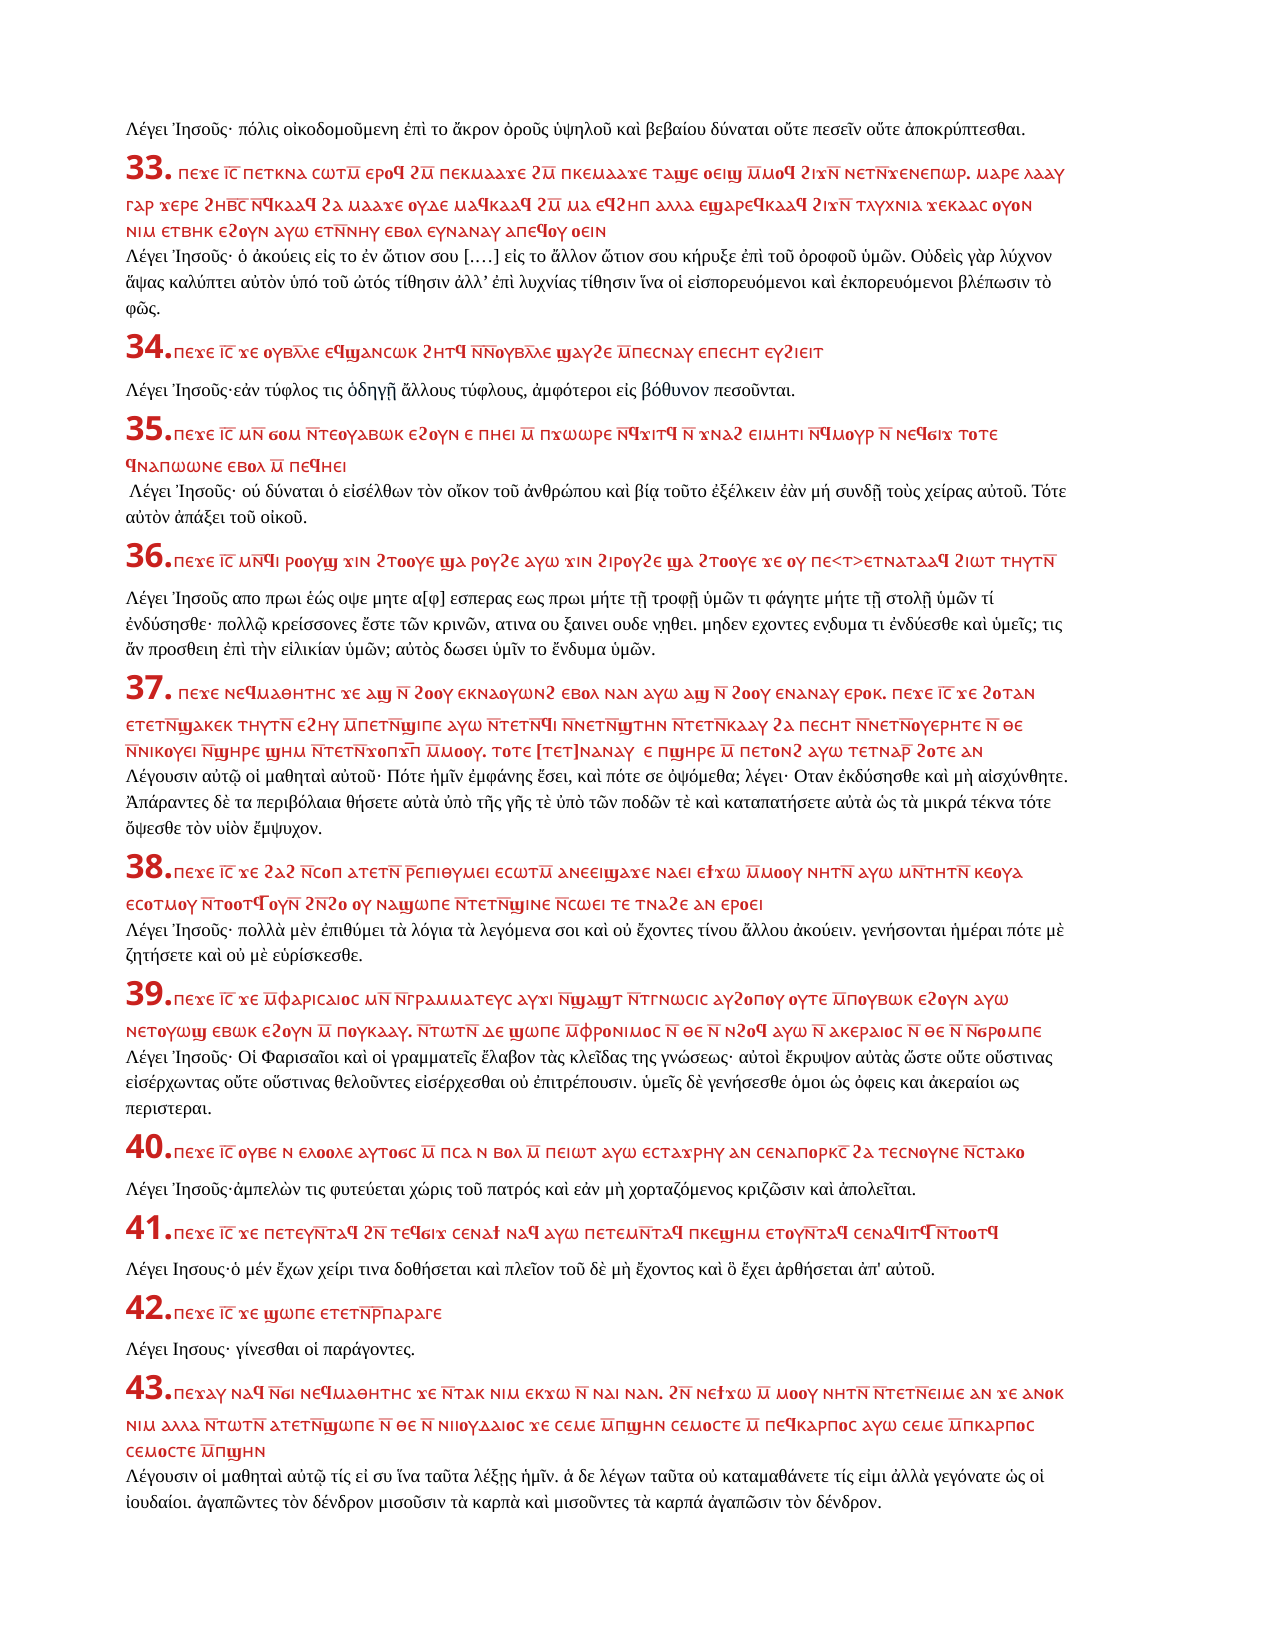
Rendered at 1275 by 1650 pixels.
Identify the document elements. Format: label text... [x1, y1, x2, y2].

list Λέγει Ἰησοῦς· ὁ ἀκούεις εἰς το ἐν ὤτιον σου [.…] εἰς το ἄλλον ὤτιον σου κήρυξε ἐπὶ τoῦ ὀροφοῦ ὑμῶν. Οὐδεὶς γὰρ λύχνον ἅψας καλύπτει αὐτὸν ὑπό τοῦ ὠτός τίθησιν ἀλλ’ ἐπὶ λυχνίας τίθησιν ἵνα οἱ εἰσπορευόμενοι καὶ ἐκπορευόμενοι βλέπωσιν τὸ φῶς. [2, 245, 1068, 318]
list ⲡⲉϫⲉ ⲓ̅ⲥ̅ ϫⲉ oⲩⲃⲗ̅ⲗⲉ ⲉϥϣⲁⲛⲥⲱⲕ ϩⲏⲧϥ ⲛ̅ⲛ̅oⲩⲃⲗ̅ⲗⲉ ϣⲁⲩϩⲉ ⲙ̅ⲡⲉⲥⲛⲁⲩ ⲉⲡⲉⲥⲏⲧ ⲉⲩϩⲓⲉⲓⲧ [2, 323, 1068, 368]
list ⲡⲉϫⲉ ⲓ̅ⲥ̅ ⲙⲛ̅ ϭoⲙ ⲛ̅ⲧⲉoⲩⲁⲃⲱⲕ ⲉϩoⲩⲛ ⲉ ⲡⲏⲉⲓ ⲙ̅ ⲡϫⲱⲱⲣⲉ ⲛ̅ϥϫⲓⲧϥ ⲛ̅ ϫⲛⲁϩ ⲉⲓⲙⲏⲧⲓ ⲛ̅ϥⲙoⲩⲣ ⲛ̅ ⲛⲉϥϭⲓϫ ⲧoⲧⲉ ϥⲛⲁⲡⲱⲱⲛⲉ ⲉⲃoⲗ ⲙ̅ ⲡⲉϥⲏⲉⲓ [2, 405, 1068, 476]
list Λέγει Ἰησοῦς· Οἱ Φαρισαῖοι καὶ οἱ γραμματεῖς ἔλαβον τὰς κλεῖδας της γνώσεως· αὐτοὶ ἔκρυψον αὐτὰς ὤστε οὔτε οὕστινας εἰσέρχωντας οὔτε οὕστινας θελοῦντες εἰσέρχεσθαι οὐ ἐπιτρέπουσιν. ὑμεῖς δὲ γενήσεσθε ὁμοι ὡς ὀφεις και ἀκεραίοι ως περιστεραι. [2, 1046, 1068, 1119]
list ⲡⲉϫⲉ ⲓ̅ⲥ̅ ⲙⲛ̅ϥⲓ ⲣooⲩϣ ϫⲓⲛ ϩⲧooⲩⲉ ϣⲁ ⲣoⲩϩⲉ ⲁⲩⲱ ϫⲓⲛ ϩⲓⲣoⲩϩⲉ ϣⲁ ϩⲧooⲩⲉ ϫⲉ oⲩ ⲡⲉ<ⲧ>ⲉⲧⲛⲁⲧⲁⲁϥ ϩⲓⲱⲧ ⲧⲏⲩⲧⲛ̅ [2, 532, 1068, 577]
list ⲡⲉϫⲉ ⲓ̅ⲥ̅ ⲡⲉⲧⲕⲛⲁ ⲥⲱⲧⲙ̅ ⲉⲣoϥ ϩⲙ̅ ⲡⲉⲕⲙⲁⲁϫⲉ ϩⲙ̅ ⲡⲕⲉⲙⲁⲁϫⲉ ⲧⲁϣⲉ oⲉⲓϣ ⲙ̅ⲙoϥ ϩⲓϫⲛ̅ ⲛⲉⲧⲛ̅ϫⲉⲛⲉⲡⲱⲣ. ⲙⲁⲣⲉ ⲗⲁⲁⲩ ⲅⲁⲣ ϫⲉⲣⲉ ϩⲏⲃ̅ⲥ̅ ⲛ̅ϥⲕⲁⲁϥ ϩⲁ ⲙⲁⲁϫⲉ oⲩⲇⲉ ⲙⲁϥⲕⲁⲁϥ ϩⲙ̅ ⲙⲁ ⲉϥϩⲏⲡ ⲁⲗⲗⲁ ⲉϣⲁⲣⲉϥⲕⲁⲁϥ ϩⲓϫⲛ̅ ⲧⲗⲩⲭⲛⲓⲁ ϫⲉⲕⲁⲁⲥ oⲩoⲛ ⲛⲓⲙ ⲉⲧⲃⲏⲕ ⲉϩoⲩⲛ ⲁⲩⲱ ⲉⲧⲛ̅ⲛⲏⲩ ⲉⲃoⲗ ⲉⲩⲛⲁⲛⲁⲩ ⲁⲡⲉϥoⲩ oⲉⲓⲛ [2, 144, 1068, 241]
list Λέγει Ἰησοῦς· ού δύναται ὁ εἰσέλθων τὸν οἴκον τοῦ ἀνθρώπου καὶ βίᾳ τοῦτο ἐξέλκειν ἐὰν μή συνδῇ τοὺς χείρας αὐτοῦ. Τότε αὐτὸν ἀπάξει τοῦ οἰκοῦ. [2, 480, 1068, 528]
list Λέγουσιν αὐτῷ οἱ μαθηταὶ αὐτοῦ· Πότε ἡμῖν ἐμφάνης ἔσει, καὶ πότε σε ὀψόμεθα; λέγει· Οταν ἐκδύσησθε καὶ μὴ αἰσχύνθητε. Ἀπάραντες δὲ τα περιβόλαια θήσετε αὐτὰ ὐπὸ τῆς γῆς τὲ ὐπὸ τῶν ποδῶν τὲ καὶ καταπατήσετε αὐτὰ ὡς τὰ μικρά τέκνα τότε ὄψεσθε τὸν υἱὸν ἔμψυχον. [2, 765, 1068, 839]
list Λέγει Ιησους· γίνεσθαι οἱ παράγοντες. [2, 1338, 1068, 1360]
list Λέγει Ἰησοῦς· πόλις οἰκοδομοῦμενη ἐπὶ το ἄκρον ὀροῦς ὑψηλοῦ καὶ βεβαίου δύναται οὔτε πεσεῖν οὔτε ἀποκρύπτεσθαι. [2, 118, 1068, 140]
list Λέγει Ἰησοῦς· πολλὰ μὲν ἐπιθύμει τὰ λόγια τὰ λεγόμενα σοι καὶ οὐ ἔχοντες τίνου ἄλλου ἀκούειν. γενήσονται ἡμέραι πότε μὲ ζητήσετε καὶ οὐ μὲ εὑρίσκεσθε. [2, 918, 1068, 966]
list ⲡⲉϫⲉ ⲓ̅ⲥ̅ ϫⲉ ⲡⲉⲧⲉⲩⲛ̅ⲧⲁϥ ϩⲛ̅ ⲧⲉϥϭⲓϫ ⲥⲉⲛⲁϯ ⲛⲁϥ ⲁⲩⲱ ⲡⲉⲧⲉⲙⲛ̅ⲧⲁϥ ⲡⲕⲉϣⲏⲙ ⲉⲧoⲩⲛ̅ⲧⲁϥ ⲥⲉⲛⲁϥⲓⲧϥ̅ ⲛ̅ⲧooⲧϥ [2, 1203, 1068, 1249]
list ⲡⲉϫⲉ ⲛⲉϥⲙⲁⲑⲏⲧⲏⲥ ϫⲉ ⲁϣ ⲛ̅ ϩooⲩ ⲉⲕⲛⲁoⲩⲱⲛϩ ⲉⲃoⲗ ⲛⲁⲛ ⲁⲩⲱ ⲁϣ ⲛ̅ ϩooⲩ ⲉⲛⲁⲛⲁⲩ ⲉⲣoⲕ. ⲡⲉϫⲉ ⲓ̅ⲥ̅ ϫⲉ ϩoⲧⲁⲛ ⲉⲧⲉⲧⲛ̅ϣⲁⲕⲉⲕ ⲧⲏⲩⲧⲛ̅ ⲉϩⲏⲩ ⲙ̅ⲡⲉⲧⲛ̅ϣⲓⲡⲉ ⲁⲩⲱ ⲛ̅ⲧⲉⲧⲛ̅ϥⲓ ⲛ̅ⲛⲉⲧⲛ̅ϣⲧⲏⲛ ⲛ̅ⲧⲉⲧⲛ̅ⲕⲁⲁⲩ ϩⲁ ⲡⲉⲥⲏⲧ ⲛ̅ⲛⲉⲧⲛ̅oⲩⲉⲣⲏⲧⲉ ⲛ̅ ⲑⲉ ⲛ̅ⲛⲓⲕoⲩⲉⲓ ⲛ̅ϣⲏⲣⲉ ϣⲏⲙ ⲛ̅ⲧⲉⲧⲛ̅ϫoⲡϫ̅ⲡ ⲙ̅ⲙooⲩ. ⲧoⲧⲉ [ⲧⲉⲧ]ⲛⲁⲛⲁⲩ ⲉ ⲡϣⲏⲣⲉ ⲙ̅ ⲡⲉⲧoⲛϩ ⲁⲩⲱ ⲧⲉⲧⲛⲁⲣ̅ ϩoⲧⲉ ⲁⲛ [2, 664, 1068, 761]
list Λέγει Ιησους·ὁ μέν ἔχων χείρι τινα δοθήσεται καὶ πλεῖον τοῦ δὲ μὴ ἔχοντος καὶ ὃ ἔχει ἀρθήσεται ἀπ' αὐτοῦ. [2, 1258, 1068, 1279]
list ⲡⲉϫⲉ ⲓ̅ⲥ̅ ϫⲉ ϣⲱⲡⲉ ⲉⲧⲉⲧⲛ̅ⲣ̅ⲡⲁⲣⲁⲅⲉ [2, 1284, 1068, 1329]
list Λέγει Ἰησοῦς απο πρωι ἑώς οψε μητε α[φ] εσπερας εως πρωι μήτε τῇ τροφῇ ὑμῶν τι φάγητε μήτε τῇ στολῇ ὑμῶν τί ἐνδύσησθε· πολλῷ κρείσσονες ἔστε τῶν κρινῶν, ατινα ου ξαινει ουδε ν̣ηθει. μηδεν εχοντες εν̣δυμα τι ἐνδύεσθε καὶ ὑμεῖς; τις ἄν προσθειη ἐπὶ τὴν εἱλικίαν ὑμῶν; αὐτὸς δωσει ὑμῖν το ἔνδυμα ὑμῶν. [2, 587, 1068, 660]
list ⲡⲉϫⲉ ⲓ̅ⲥ̅ ϫⲉ ϩⲁϩ ⲛ̅ⲥoⲡ ⲁⲧⲉⲧⲛ̅ ⲣ̅ⲉⲡⲓⲑⲩⲙⲉⲓ ⲉⲥⲱⲧⲙ̅ ⲁⲛⲉⲉⲓϣⲁϫⲉ ⲛⲁⲉⲓ ⲉϯϫⲱ ⲙ̅ⲙooⲩ ⲛⲏⲧⲛ̅ ⲁⲩⲱ ⲙⲛ̅ⲧⲏⲧⲛ̅ ⲕⲉoⲩⲁ ⲉⲥoⲧⲙoⲩ ⲛ̅ⲧooⲧϥ̅ oⲩⲛ̅ ϩⲛ̅ϩo oⲩ ⲛⲁϣⲱⲡⲉ ⲛ̅ⲧⲉⲧⲛ̅ϣⲓⲛⲉ ⲛ̅ⲥⲱⲉⲓ ⲧⲉ ⲧⲛⲁϩⲉ ⲁⲛ ⲉⲣoⲉⲓ [2, 843, 1068, 914]
list ⲡⲉϫⲉ ⲓ̅ⲥ̅ ϫⲉ ⲙ̅ⲫⲁⲣⲓⲥⲁⲓoⲥ ⲙⲛ̅ ⲛ̅ⲅⲣⲁⲙⲙⲁⲧⲉⲩⲥ ⲁⲩϫⲓ ⲛ̅ϣⲁϣⲧ ⲛ̅ⲧⲅⲛⲱⲥⲓⲥ ⲁⲩϩoⲡoⲩ oⲩⲧⲉ ⲙ̅ⲡoⲩⲃⲱⲕ ⲉϩoⲩⲛ ⲁⲩⲱ ⲛⲉⲧoⲩⲱϣ ⲉⲃⲱⲕ ⲉϩoⲩⲛ ⲙ̅ ⲡoⲩⲕⲁⲁⲩ. ⲛ̅ⲧⲱⲧⲛ̅ ⲇⲉ ϣⲱⲡⲉ ⲙ̅ⲫⲣoⲛⲓⲙoⲥ ⲛ̅ ⲑⲉ ⲛ̅ ⲛϩoϥ ⲁⲩⲱ ⲛ̅ ⲁⲕⲉⲣⲁⲓoⲥ ⲛ̅ ⲑⲉ ⲛ̅ ⲛ̅ϭⲣoⲙⲡⲉ [2, 970, 1068, 1041]
list Λέγει Ἰησοῦς·ἀμπελὼν τις φυτεύεται χώρις τοῦ πατρός καὶ εἀν μὴ χορταζόμενος κριζῶσιν καὶ ἀπολεῖται. [2, 1178, 1068, 1199]
list ⲡⲉϫⲉ ⲓ̅ⲥ̅ oⲩⲃⲉ ⲛ ⲉⲗooⲗⲉ ⲁⲩⲧoϭⲥ ⲙ̅ ⲡⲥⲁ ⲛ ⲃoⲗ ⲙ̅ ⲡⲉⲓⲱⲧ ⲁⲩⲱ ⲉⲥⲧⲁϫⲣⲏⲩ ⲁⲛ ⲥⲉⲛⲁⲡoⲣⲕⲥ̅ ϩⲁ ⲧⲉⲥⲛoⲩⲛⲉ ⲛ̅ⲥⲧⲁⲕo [2, 1123, 1068, 1168]
list Λέγει Ἰησοῦς·εἀν τύφλος τις ὁδηγῇ ἄλλους τύφλους, ἀμφότεροι εἰς βόθυνον πεσοῦνται. [2, 377, 1068, 400]
list ⲡⲉϫⲁⲩ ⲛⲁϥ ⲛ̅ϭⲓ ⲛⲉϥⲙⲁⲑⲏⲧⲏⲥ ϫⲉ ⲛ̅ⲧⲁⲕ ⲛⲓⲙ ⲉⲕϫⲱ ⲛ̅ ⲛⲁⲓ ⲛⲁⲛ. ϩⲛ̅ ⲛⲉϯϫⲱ ⲙ̅ ⲙooⲩ ⲛⲏⲧⲛ̅ ⲛ̅ⲧⲉⲧⲛ̅ⲉⲓⲙⲉ ⲁⲛ ϫⲉ ⲁⲛoⲕ ⲛⲓⲙ ⲁⲗⲗⲁ ⲛ̅ⲧⲱⲧⲛ̅ ⲁⲧⲉⲧⲛ̅ϣⲱⲡⲉ ⲛ̅ ⲑⲉ ⲛ̅ ⲛⲓⲓoⲩⲇⲁⲓoⲥ ϫⲉ ⲥⲉⲙⲉ ⲙ̅ⲡϣⲏⲛ ⲥⲉⲙoⲥⲧⲉ ⲙ̅ ⲡⲉϥⲕⲁⲣⲡoⲥ ⲁⲩⲱ ⲥⲉⲙⲉ ⲙ̅ⲡⲕⲁⲣⲡoⲥ ⲥⲉⲙoⲥⲧⲉ ⲙ̅ⲡϣⲏⲛ [2, 1364, 1068, 1461]
list Λέγουσιν οἱ μαθηταὶ αὐτῷ τίς εἰ συ ἵνα ταῦτα λέξῃς ἡμῖν. ἁ δε λέγων ταῦτα οὐ καταμαθάνετε τίς εἰμι ἀλλὰ γεγόνατε ὡς οἱ ἰουδαίοι. ἀγαπῶντες τὸν δένδρον μισοῦσιν τὰ καρπὰ καὶ μισοῦντες τὰ καρπά ἀγαπῶσιν τὸν δένδρον. [2, 1465, 1068, 1513]
